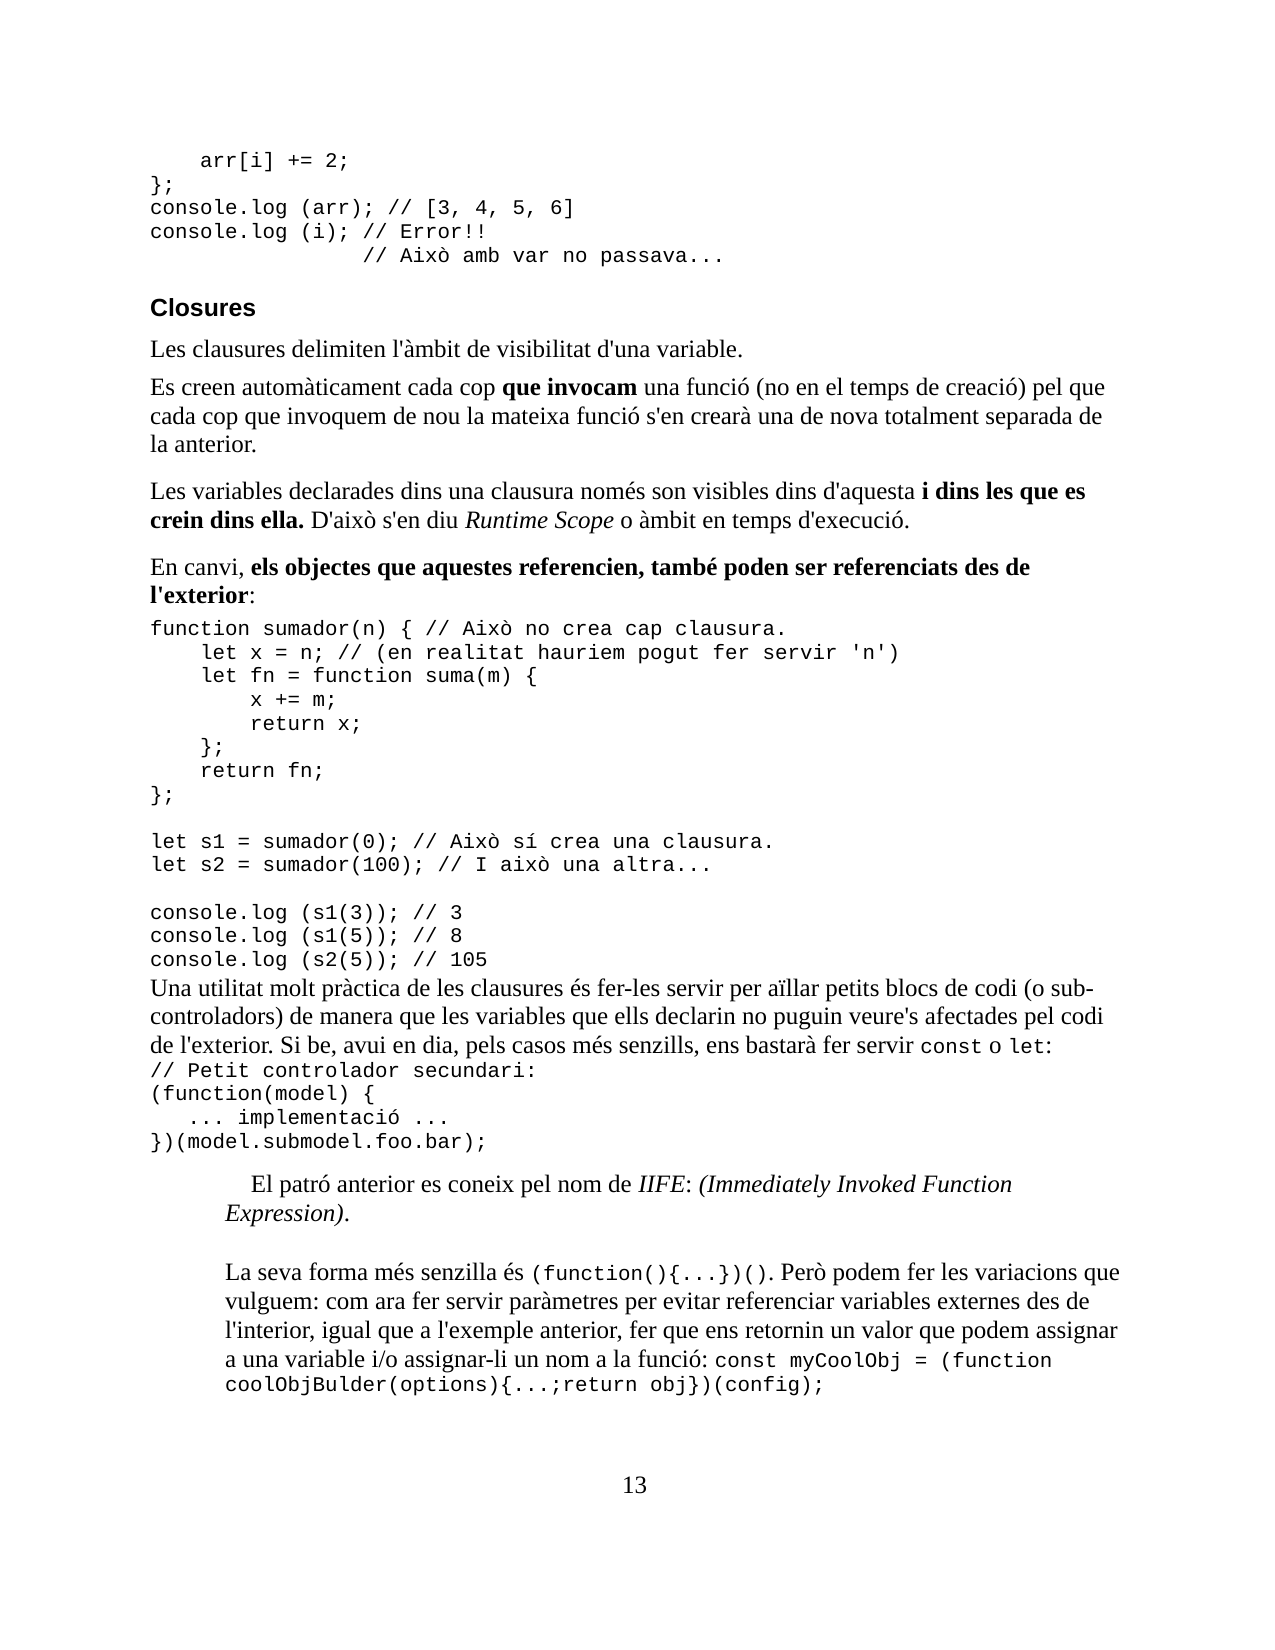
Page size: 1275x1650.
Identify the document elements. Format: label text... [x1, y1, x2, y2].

text ... implementació ... [150, 1107, 1125, 1131]
text console.log (i); // Error!! [150, 221, 1125, 244]
text (function(model) { [150, 1083, 1125, 1107]
text }; [150, 736, 1125, 760]
text Una utilitat molt pràctica de les clausures és fer-les servir per aïllar petits blocs de codi (o sub-controladors) de manera que les variables que ells declarin no puguin veure's afectades pel codi de l'exterior. Si be, avui en dia, pels casos més senzills, ens bastarà fer servir const o let: [150, 973, 1125, 1060]
text x += m; [150, 689, 1125, 713]
text let s1 = sumador(0); // Això sí crea una clausura. [150, 831, 1125, 854]
text }; [150, 783, 1125, 807]
text function sumador(n) { // Això no crea cap clausura. [150, 618, 1125, 642]
text En canvi, els objectes que aquestes referencien, també poden ser referenciats des de l'exterior: [150, 552, 1125, 609]
text return fn; [150, 760, 1125, 783]
text arr[i] += 2; [150, 150, 1125, 174]
text console.log (arr); // [3, 4, 5, 6] [150, 197, 1125, 221]
text let fn = function suma(m) { [150, 665, 1125, 689]
text 📌 El patró anterior es coneix pel nom de IIFE: (Immediately Invoked Function Expression). [225, 1169, 1125, 1227]
text console.log (s1(5)); // 8 [150, 925, 1125, 949]
text // Petit controlador secundari: [150, 1060, 1125, 1083]
text // Això amb var no passava... [150, 244, 1125, 268]
text let x = n; // (en realitat hauriem pogut fer servir 'n') [150, 642, 1125, 665]
text Les clausures delimiten l'àmbit de visibilitat d'una variable. [150, 334, 1125, 363]
text Es creen automàticament cada cop que invocam una funció (no en el temps de creació) pel que cada cop que invoquem de nou la mateixa funció s'en crearà una de nova totalment separada de la anterior. [150, 372, 1125, 458]
text Les variables declarades dins una clausura només son visibles dins d'aquesta i dins les que es crein dins ella. D'això s'en diu Runtime Scope o àmbit en temps d'execució. [150, 476, 1125, 534]
text La seva forma més senzilla és (function(){...})(). Però podem fer les variacions que vulguem: com ara fer servir paràmetres per evitar referenciar variables externes des de l'interior, igual que a l'exemple anterior, fer que ens retornin un valor que podem assignar a una variable i/o assignar-li un nom a la funció: const myCoolObj = (function coolObjBulder(options){...;return obj})(config); [225, 1257, 1125, 1397]
text let s2 = sumador(100); // I això una altra... [150, 854, 1125, 878]
subtitle Closures [150, 293, 1125, 322]
text })(model.submodel.foo.bar); [150, 1131, 1125, 1154]
text console.log (s2(5)); // 105 [150, 949, 1125, 973]
text }; [150, 174, 1125, 197]
text return x; [150, 713, 1125, 736]
text console.log (s1(3)); // 3 [150, 902, 1125, 925]
